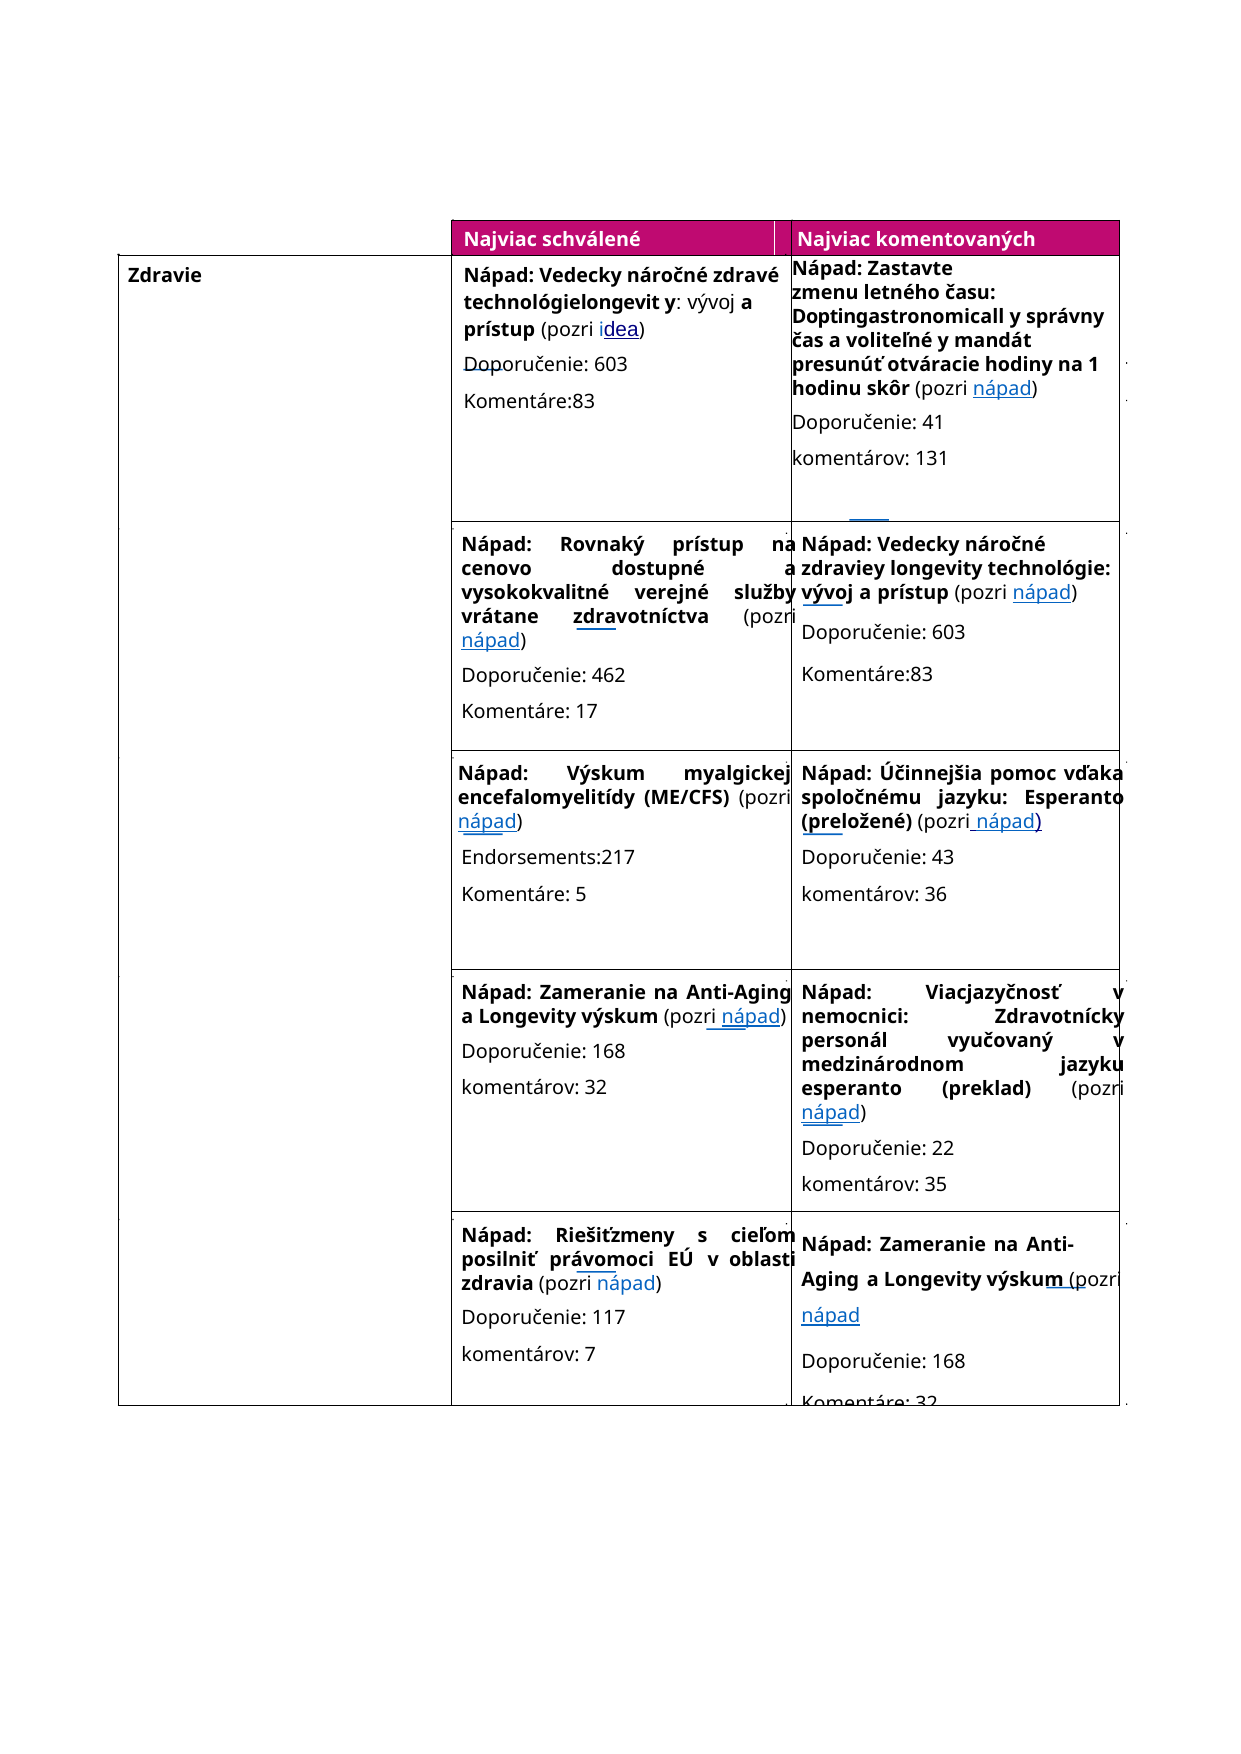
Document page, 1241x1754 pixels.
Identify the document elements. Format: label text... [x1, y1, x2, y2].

table_cell Nápad: Účinnejšia pomoc vďaka spoločnému jazyku: Esperanto (preložené) (pozri nápad) Doporučenie: 43 komentárov: 36 [792, 751, 1119, 968]
table_header [118, 220, 451, 255]
table_cell Zdravie [119, 256, 451, 1405]
table_cell Nápad: Zastavte zmenu letného času: Doptingastronomicall y správny čas a voliteľné y mandát presunúť otváracie hodiny na 1 hodinu skôr (pozri nápad) Doporučenie: 41 komentárov: 131 [792, 256, 1119, 521]
table_cell Nápad: Vedecky náročné zdraviey longevity technológie: vývoj a prístup (pozri nápad) Doporučenie: 603 Komentáre:83 [792, 522, 1119, 750]
table_header Najviac schválené [463, 221, 774, 255]
table_cell Nápad: Riešiťzmeny s cieľom posilniť právomoci EÚ v oblasti zdravia (pozri nápad) Doporučenie: 117 komentárov: 7 [452, 1212, 791, 1405]
table_cell Nápad: Výskum myalgickej encefalomyelitídy (ME/CFS) (pozri nápad) Endorsements:217 Komentáre: 5 [452, 751, 791, 968]
table_header Najviac komentovaných [797, 221, 1108, 255]
table_header [792, 221, 797, 255]
table_cell Nápad: Vedecky náročné zdravé technológielongevit y: vývoj a prístup (pozri idea) Doporučenie: 603 Komentáre:83 [452, 256, 791, 521]
table_cell Nápad: Viacjazyčnosť v nemocnici: Zdravotnícky personál vyučovaný v medzinárodnom jazyku esperanto (preklad) (pozri nápad) Doporučenie: 22 komentárov: 35 [792, 970, 1119, 1211]
table_cell Nápad: Zameranie na Anti-Aging a Longevity výskum (pozri nápad Doporučenie: 168 Komentáre: 32 [792, 1212, 1119, 1405]
table_cell Nápad: Rovnaký prístup na cenovo dostupné a vysokokvalitné verejné služby vrátane zdravotníctva (pozri nápad) Doporučenie: 462 Komentáre: 17 [452, 522, 791, 750]
table_header [775, 221, 791, 255]
table_header [1108, 221, 1119, 255]
table_cell Nápad: Zameranie na Anti-Aging a Longevity výskum (pozri nápad) Doporučenie: 168 komentárov: 32 [452, 970, 791, 1211]
table_header [452, 221, 463, 255]
